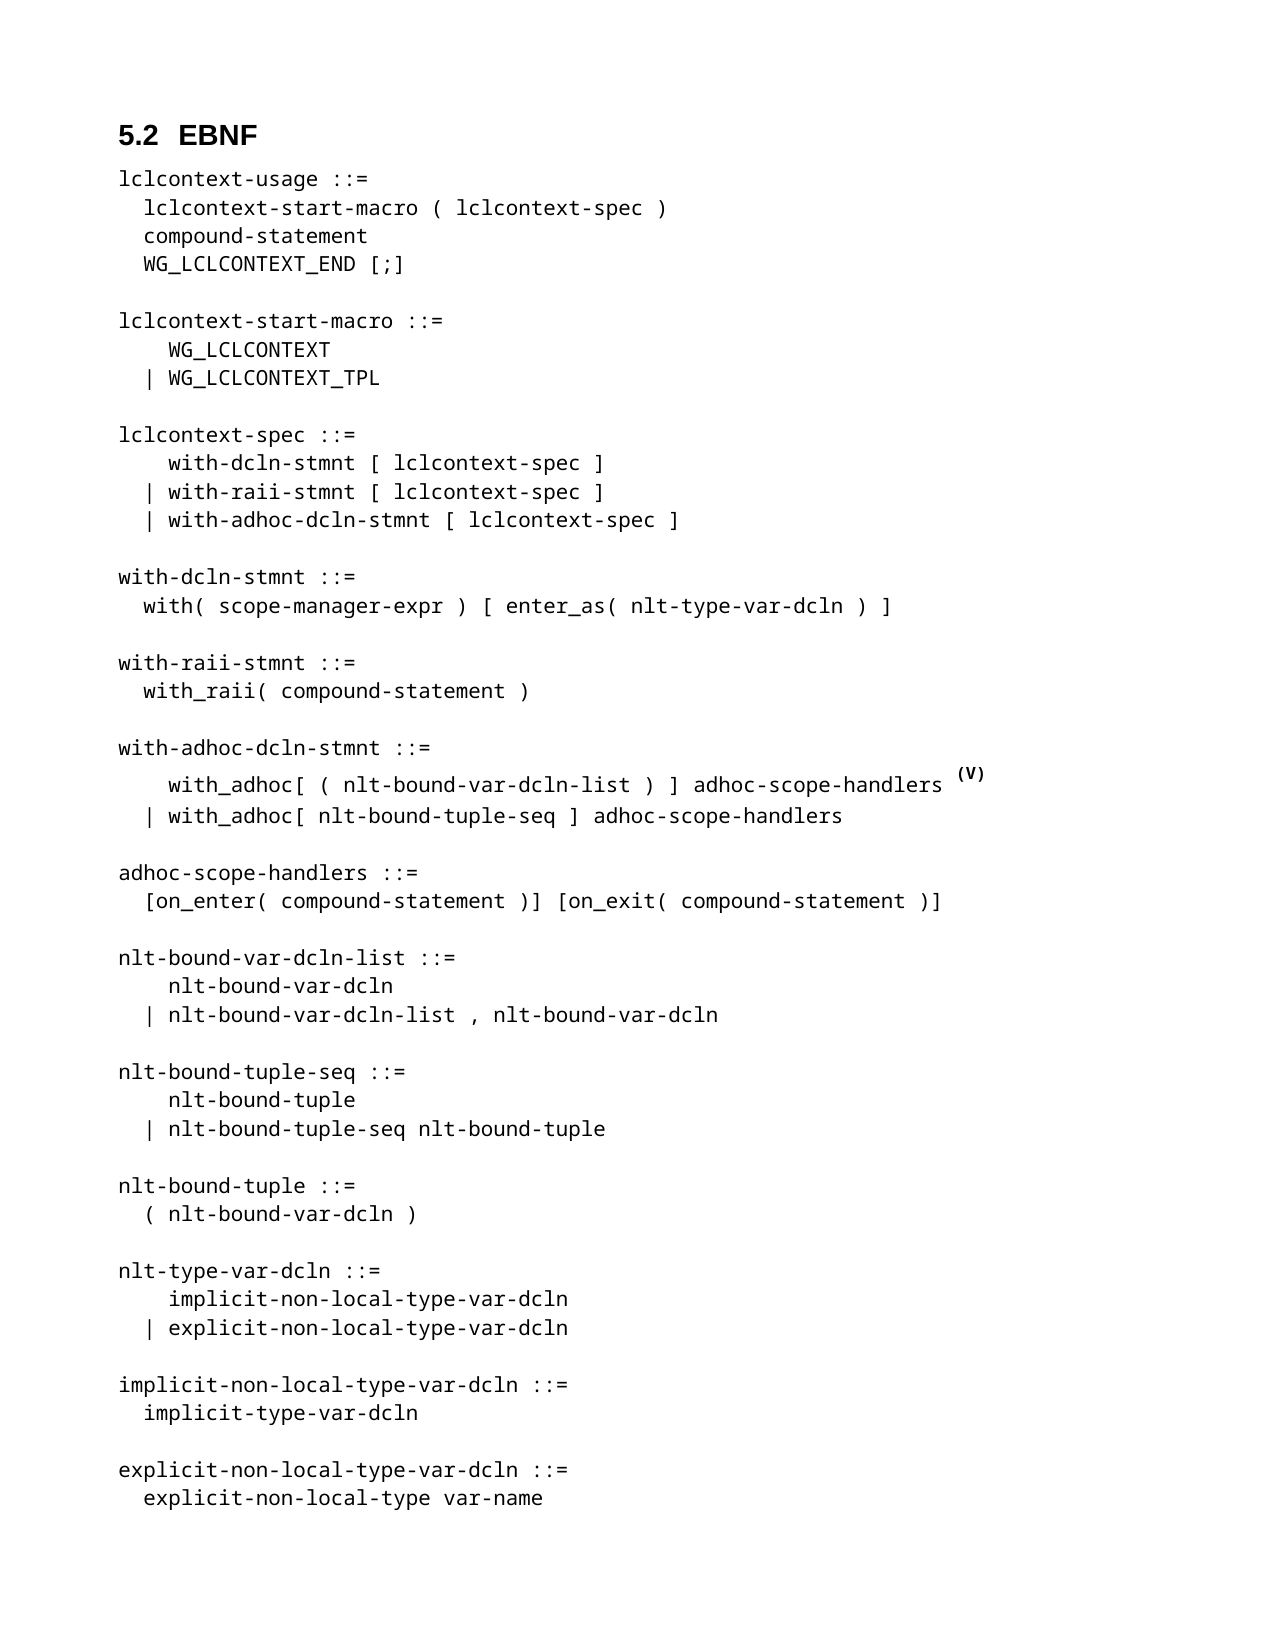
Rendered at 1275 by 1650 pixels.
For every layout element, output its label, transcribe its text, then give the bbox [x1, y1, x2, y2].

text | explicit-non-local-type-var-dcln [118, 1313, 1157, 1341]
text nlt-bound-tuple-seq ::= [118, 1057, 1157, 1085]
text nlt-bound-tuple [118, 1085, 1157, 1114]
text implicit-non-local-type-var-dcln ::= [118, 1370, 1157, 1398]
text with( scope-manager-expr ) [ enter_as( nlt-type-var-dcln ) ] [118, 591, 1157, 619]
text implicit-type-var-dcln [118, 1398, 1157, 1427]
text lclcontext-spec ::= [118, 420, 1157, 448]
text ( nlt-bound-var-dcln ) [118, 1199, 1157, 1228]
text with_raii( compound-statement ) [118, 676, 1157, 704]
text WG_LCLCONTEXT [118, 335, 1157, 363]
text | with-raii-stmnt [ lclcontext-spec ] [118, 477, 1157, 505]
subtitle EBNF [118, 118, 1157, 152]
text [on_enter( compound-statement )] [on_exit( compound-statement )] [118, 886, 1157, 915]
text adhoc-scope-handlers ::= [118, 858, 1157, 886]
text with_adhoc[ ( nlt-bound-var-dcln-list ) ] adhoc-scope-handlers (V) [118, 761, 1157, 801]
text nlt-bound-var-dcln-list ::= [118, 943, 1157, 972]
text lclcontext-start-macro ( lclcontext-spec ) [118, 193, 1157, 221]
text | WG_LCLCONTEXT_TPL [118, 363, 1157, 392]
text with-raii-stmnt ::= [118, 648, 1157, 676]
text explicit-non-local-type var-name [118, 1483, 1157, 1512]
text nlt-type-var-dcln ::= [118, 1256, 1157, 1284]
text nlt-bound-tuple ::= [118, 1171, 1157, 1199]
text lclcontext-start-macro ::= [118, 306, 1157, 335]
text with-dcln-stmnt [ lclcontext-spec ] [118, 448, 1157, 477]
text | nlt-bound-var-dcln-list , nlt-bound-var-dcln [118, 1000, 1157, 1028]
text explicit-non-local-type-var-dcln ::= [118, 1455, 1157, 1483]
text with-adhoc-dcln-stmnt ::= [118, 733, 1157, 761]
text | with_adhoc[ nlt-bound-tuple-seq ] adhoc-scope-handlers [118, 801, 1157, 829]
text nlt-bound-var-dcln [118, 972, 1157, 1000]
text | with-adhoc-dcln-stmnt [ lclcontext-spec ] [118, 505, 1157, 534]
text WG_LCLCONTEXT_END [;] [118, 249, 1157, 278]
text implicit-non-local-type-var-dcln [118, 1284, 1157, 1313]
text | nlt-bound-tuple-seq nlt-bound-tuple [118, 1114, 1157, 1142]
text compound-statement [118, 221, 1157, 249]
text with-dcln-stmnt ::= [118, 562, 1157, 591]
text lclcontext-usage ::= [118, 164, 1157, 193]
